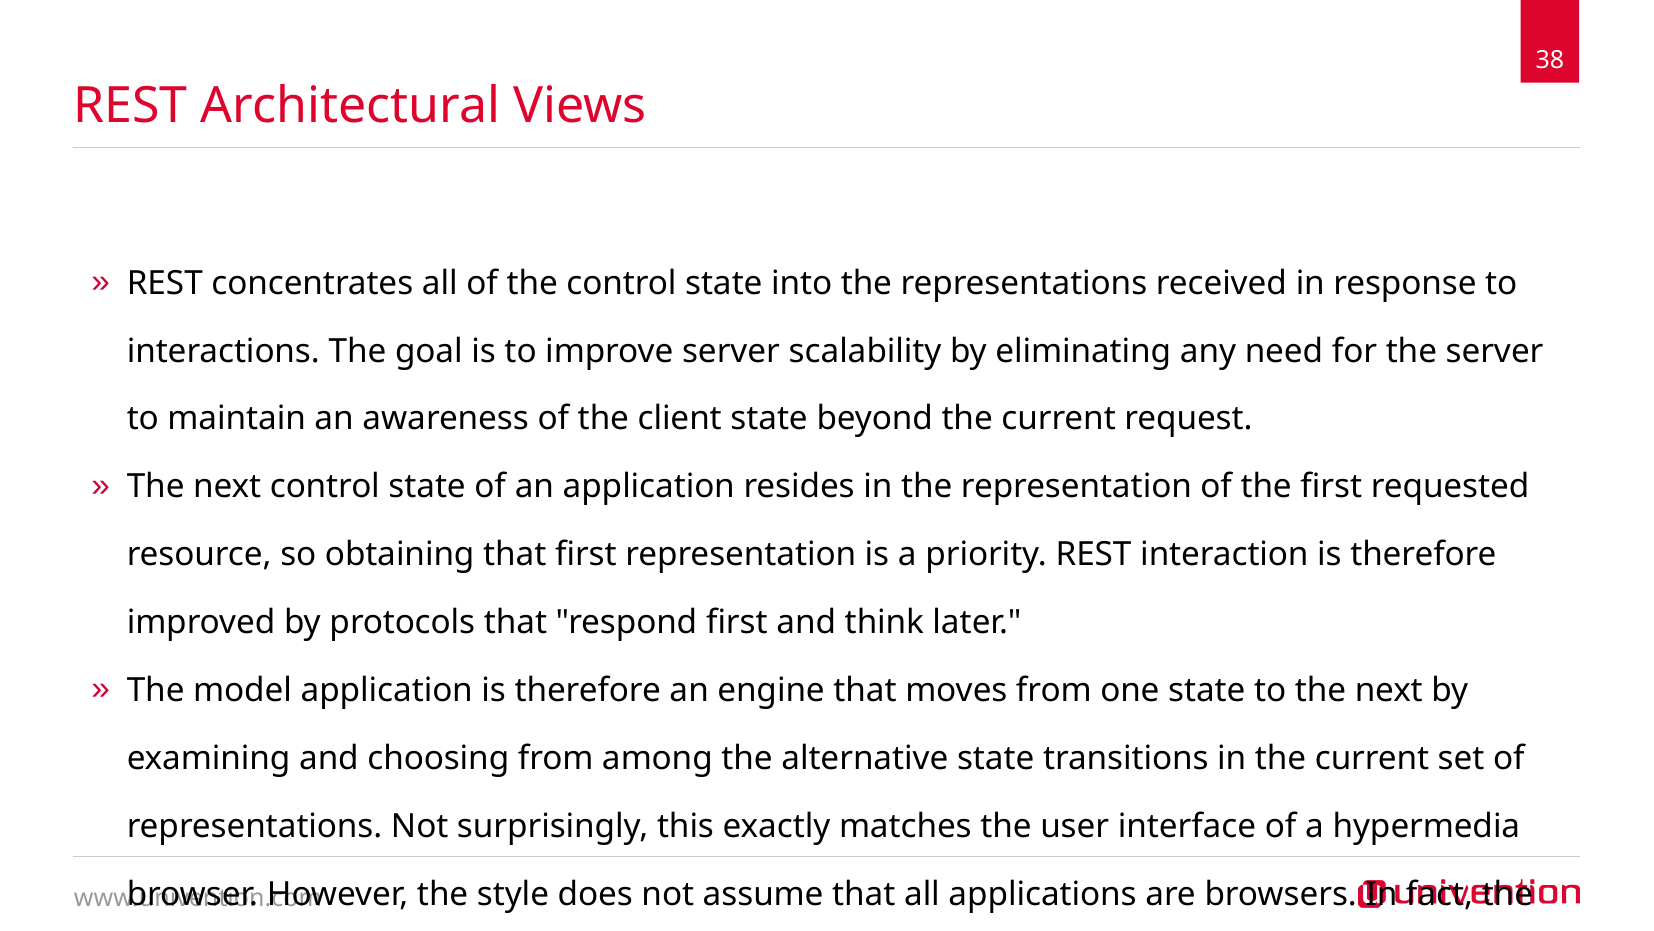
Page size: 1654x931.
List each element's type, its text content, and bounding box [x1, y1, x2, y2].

list REST concentrates all of the control state into the representations received in response to interactions. The goal is to improve server scalability by eliminating any need for the server to maintain an awareness of the client state beyond the current request. The next control state of an application resides in the representation of the first requested resource, so obtaining that first representation is a priority. REST interaction is therefore improved by protocols that "respond first and think later." The model application is therefore an engine that moves from one state to the next by examining and choosing from among the alternative state transitions in the current set of representations. Not surprisingly, this exactly matches the user interface of a hypermedia browser. However, the style does not assume that all applications are browsers. In fact, the application details are hidden from the server by the generic connector interface, and thus a user agent could equally be an automated robot performing information retrieval for an indexing service, a personal agent looking for data that matches certain criteria, or a maintenance spider busy patrolling the information for broken references or modified content [73, 236, 1580, 827]
picture [1358, 879, 1580, 908]
title REST Architectural Views [73, 59, 1580, 148]
